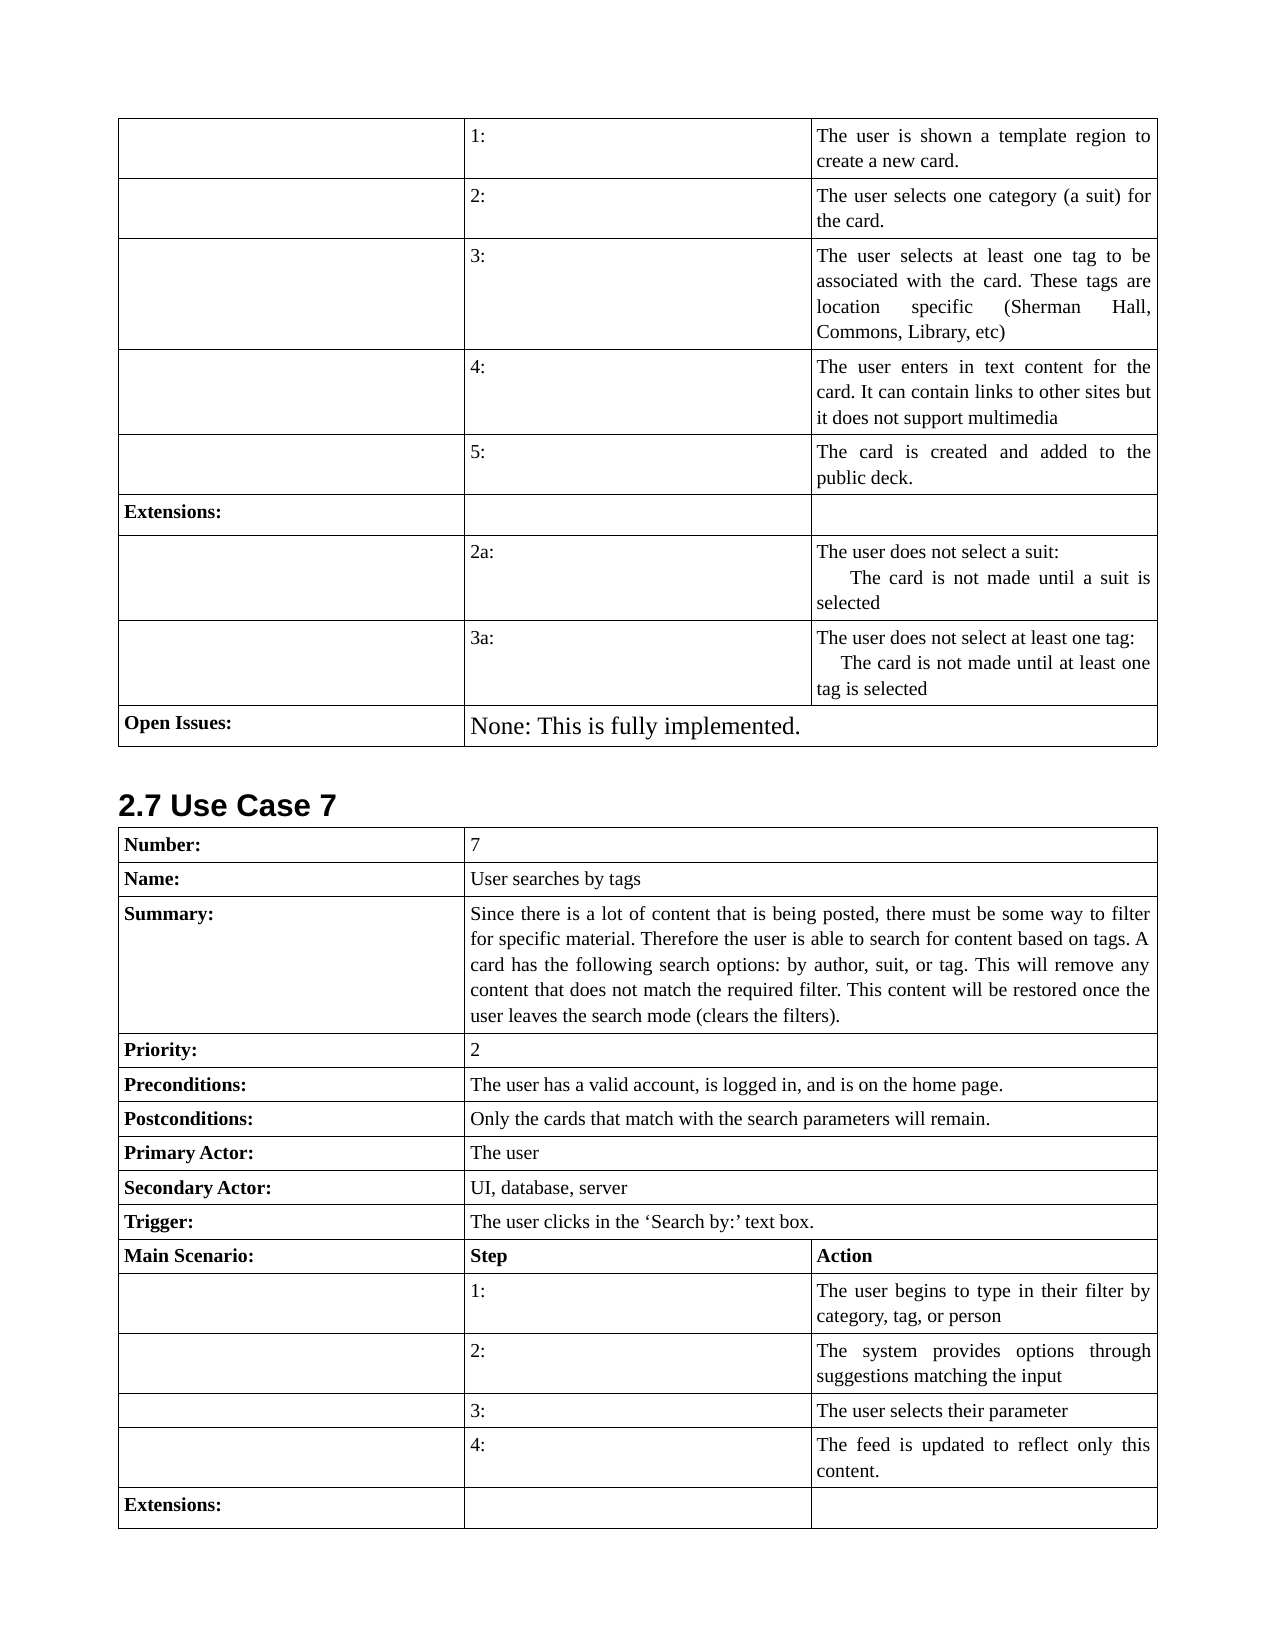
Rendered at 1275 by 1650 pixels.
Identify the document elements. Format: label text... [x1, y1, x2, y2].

table_cell Extensions: [119, 1488, 464, 1527]
table_cell [119, 1394, 464, 1427]
table_cell [119, 239, 464, 349]
table_cell [119, 119, 464, 178]
table_cell The user clicks in the ‘Search by:’ text box. [465, 1205, 1157, 1239]
table_cell [812, 1488, 1157, 1527]
table_cell The user begins to type in their filter by category, tag, or person [812, 1274, 1157, 1333]
table_cell [119, 1274, 464, 1333]
table_cell 2 [465, 1034, 1157, 1067]
table_cell The feed is updated to reflect only this content. [812, 1428, 1157, 1487]
table_cell [119, 621, 464, 705]
table_cell [119, 435, 464, 494]
table_cell User searches by tags [465, 863, 1157, 896]
table_cell [119, 1334, 464, 1393]
table_cell 1: [465, 119, 811, 178]
table_cell 2: [465, 1334, 811, 1393]
table_cell 3a: [465, 621, 811, 705]
table_cell Primary Actor: [119, 1137, 464, 1170]
table_cell UI, database, server [465, 1171, 1157, 1204]
table_cell Postconditions: [119, 1102, 464, 1136]
table_cell The system provides options through suggestions matching the input [812, 1334, 1157, 1393]
table_cell The user [465, 1137, 1157, 1170]
table_header 7 [465, 828, 1157, 862]
table_cell [812, 495, 1157, 534]
table_cell Main Scenario: [119, 1240, 464, 1273]
table_cell 5: [465, 435, 811, 494]
table_cell 1: [465, 1274, 811, 1333]
table_cell Extensions: [119, 495, 464, 534]
table_cell 2a: [465, 536, 811, 620]
table_cell Priority: [119, 1034, 464, 1067]
table_cell [119, 1428, 464, 1487]
table_cell The card is created and added to the public deck. [812, 435, 1157, 494]
table_cell [119, 350, 464, 434]
table_cell The user is shown a template region to create a new card. [812, 119, 1157, 178]
table_cell 3: [465, 239, 811, 349]
table_cell Trigger: [119, 1205, 464, 1239]
table_cell Action [812, 1240, 1157, 1273]
table_cell Step [465, 1240, 811, 1273]
table_cell The user does not select at least one tag: The card is not made until at least one tag is selected [812, 621, 1157, 705]
table_cell The user selects their parameter [812, 1394, 1157, 1427]
table_cell The user has a valid account, is logged in, and is on the home page. [465, 1068, 1157, 1101]
table_cell Summary: [119, 897, 464, 1032]
table_cell Since there is a lot of content that is being posted, there must be some way to filter for specific material. Therefore the user is able to search for content based on tags. A card has the following search options: by author, suit, or tag. This will remove any content that does not match the required filter. This content will be restored once the user leaves the search mode (clears the filters). [465, 897, 1157, 1032]
table_cell [119, 536, 464, 620]
text 2.7 Use Case 7 [118, 787, 1157, 823]
table_cell The user selects at least one tag to be associated with the card. These tags are location specific (Sherman Hall, Commons, Library, etc) [812, 239, 1157, 349]
table_cell 3: [465, 1394, 811, 1427]
table_cell The user does not select a suit: The card is not made until a suit is selected [812, 536, 1157, 620]
table_cell None: This is fully implemented. [465, 706, 1157, 746]
table_cell [119, 179, 464, 238]
table_cell [465, 495, 811, 534]
table_cell 4: [465, 1428, 811, 1487]
table_cell 4: [465, 350, 811, 434]
table_header Number: [119, 828, 464, 862]
table_cell Secondary Actor: [119, 1171, 464, 1204]
table_cell The user enters in text content for the card. It can contain links to other sites but it does not support multimedia [812, 350, 1157, 434]
table_cell Open Issues: [119, 706, 464, 746]
table_cell The user selects one category (a suit) for the card. [812, 179, 1157, 238]
table_cell 2: [465, 179, 811, 238]
table_cell Preconditions: [119, 1068, 464, 1101]
table_cell Only the cards that match with the search parameters will remain. [465, 1102, 1157, 1136]
table_cell Name: [119, 863, 464, 896]
table_cell [465, 1488, 811, 1527]
